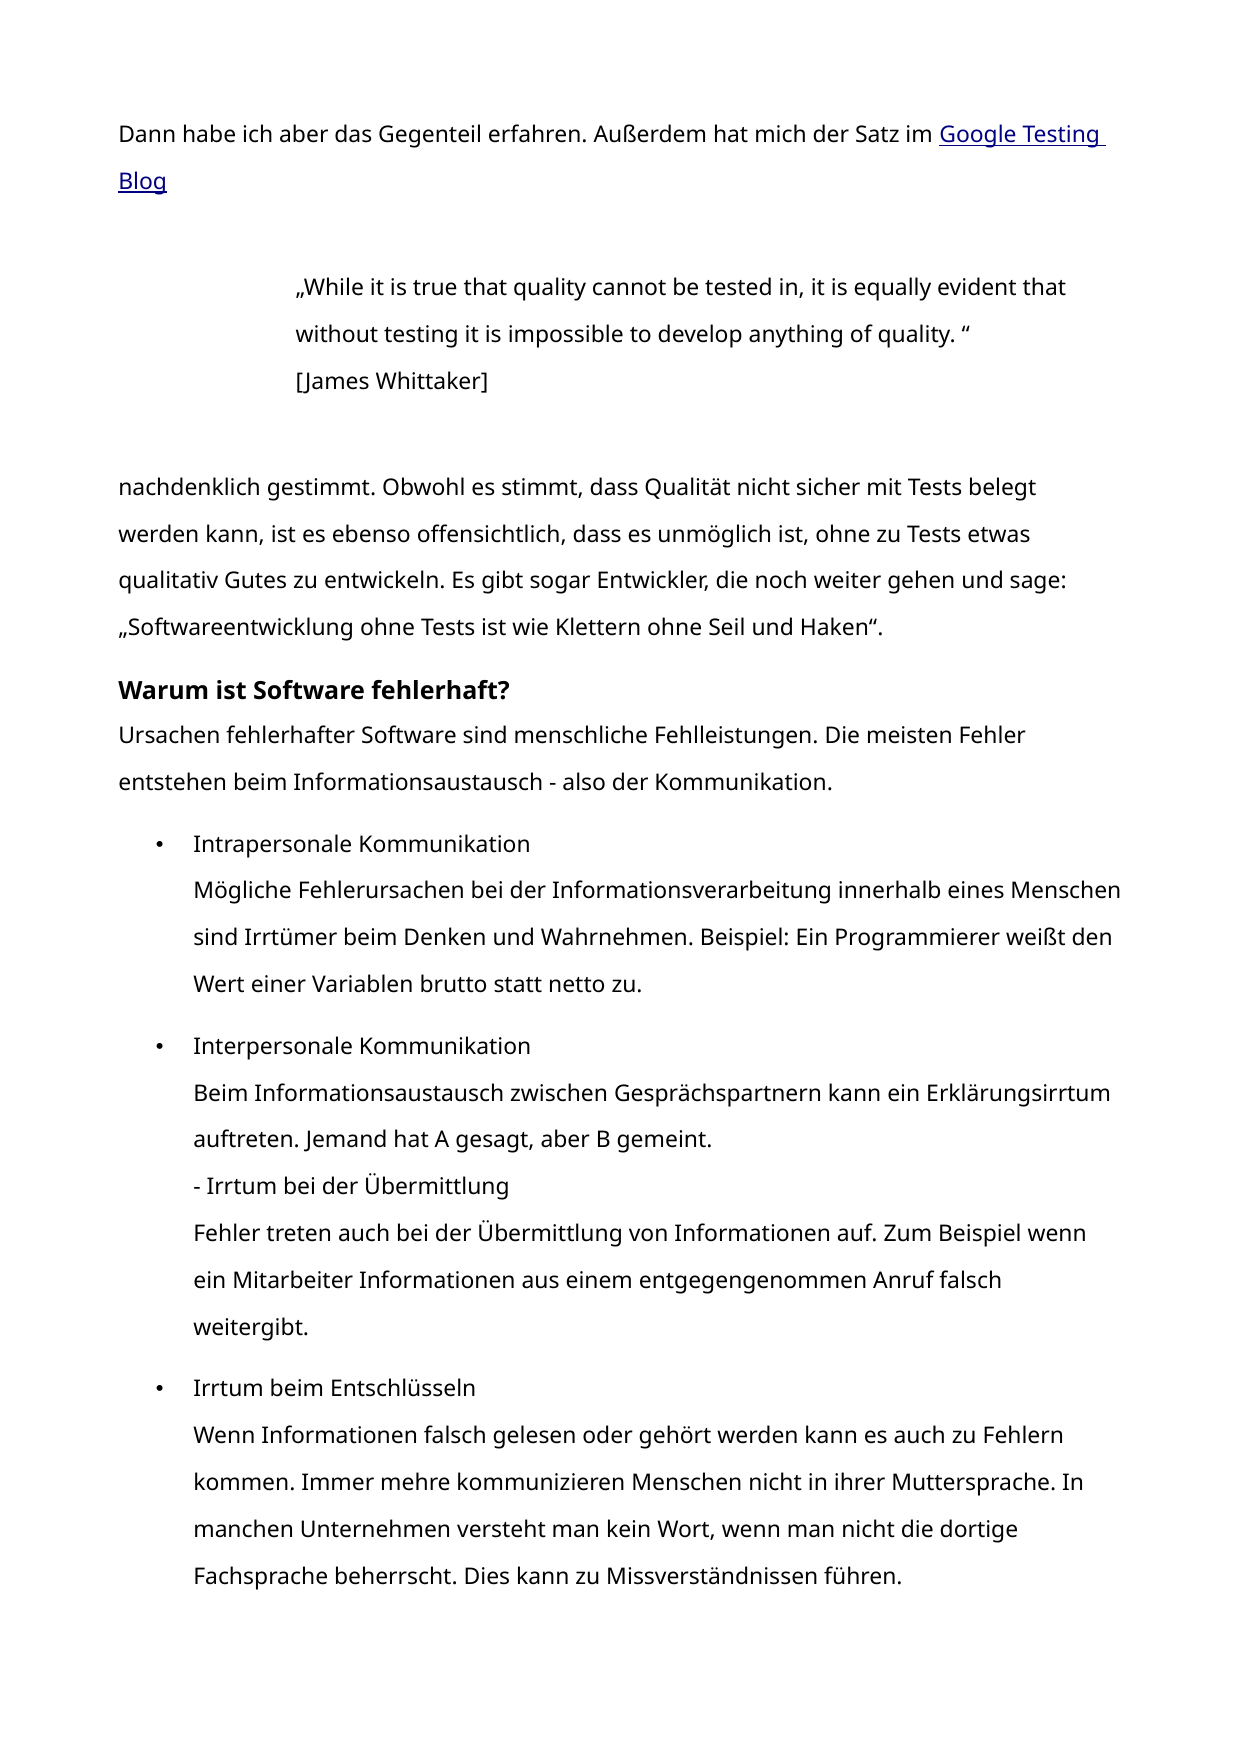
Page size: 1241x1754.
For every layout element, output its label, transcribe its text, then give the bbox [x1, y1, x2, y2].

text „While it is true that quality cannot be tested in, it is equally evident that without testing it is impossible to develop anything of quality. “ [James Whittaker] [295, 271, 1122, 396]
list Intrapersonale Kommunikation Mögliche Fehlerursachen bei der Informationsverarbeitung innerhalb eines Menschen sind Irrtümer beim Denken und Wahrnehmen. Beispiel: Ein Programmierer weißt den Wert einer Variablen brutto statt netto zu. [156, 828, 1122, 999]
list Interpersonale Kommunikation Beim Informationsaustausch zwischen Gesprächspartnern kann ein Erklärungsirrtum auftreten. Jemand hat A gesagt, aber B gemeint. - Irrtum bei der Übermittlung Fehler treten auch bei der Übermittlung von Informationen auf. Zum Beispiel wenn ein Mitarbeiter Informationen aus einem entgegengenommen Anruf falsch weitergibt. [156, 1030, 1122, 1342]
text nachdenklich gestimmt. Obwohl es stimmt, dass Qualität nicht sicher mit Tests belegt werden kann, ist es ebenso offensichtlich, dass es unmöglich ist, ohne zu Tests etwas qualitativ Gutes zu entwickeln. Es gibt sogar Entwickler, die noch weiter gehen und sage: „Softwareentwicklung ohne Tests ist wie Klettern ohne Seil und Haken“. [118, 471, 1122, 642]
list Irrtum beim Entschlüsseln Wenn Informationen falsch gelesen oder gehört werden kann es auch zu Fehlern kommen. Immer mehre kommunizieren Menschen nicht in ihrer Muttersprache. In manchen Unternehmen versteht man kein Wort, wenn man nicht die dortige Fachsprache beherrscht. Dies kann zu Missverständnissen führen. [156, 1372, 1122, 1591]
text Dann habe ich aber das Gegenteil erfahren. Außerdem hat mich der Satz im Google Testing Blog [118, 118, 1122, 196]
subtitle Warum ist Software fehlerhaft? [118, 673, 1122, 707]
text Ursachen fehlerhafter Software sind menschliche Fehlleistungen. Die meisten Fehler entstehen beim Informationsaustausch - also der Kommunikation. [118, 719, 1122, 797]
